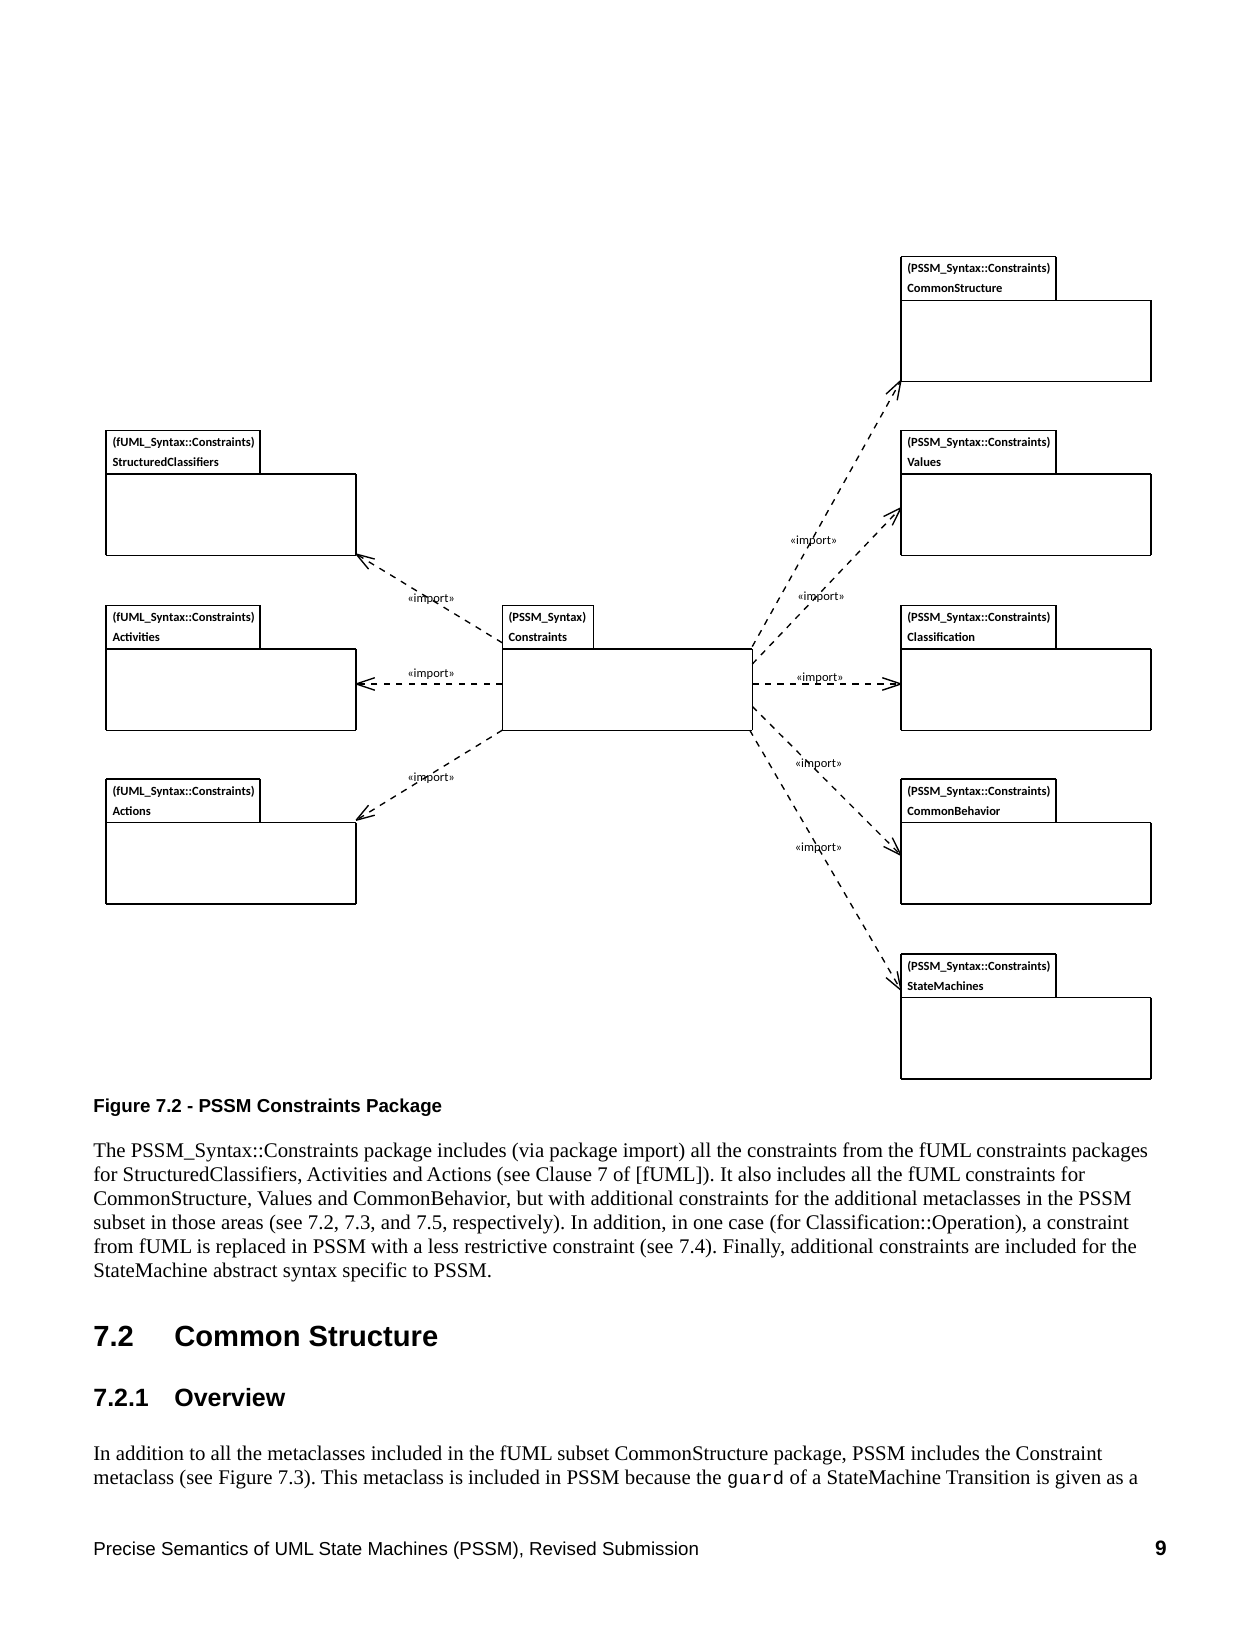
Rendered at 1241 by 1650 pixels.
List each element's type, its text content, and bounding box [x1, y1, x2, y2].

subtitle Common Structure [93, 1318, 1164, 1353]
text In addition to all the metaclasses included in the fUML subset CommonStructure package, PSSM includes the Constraint metaclass (see Figure 7.3). This metaclass is included in PSSM because the guard of a StateMachine Transition is given as a [93, 1441, 1164, 1490]
text Figure 7.2 - PSSM Constraints Package [93, 243, 1164, 1117]
text The PSSM_Syntax::Constraints package includes (via package import) all the constraints from the fUML constraints packages for StructuredClassifiers, Activities and Actions (see Clause 7 of [fUML]). It also includes all the fUML constraints for CommonStructure, Values and CommonBehavior, but with additional constraints for the additional metaclasses in the PSSM subset in those areas (see 7.2, 7.3, and 7.5, respectively). In addition, in one case (for Classification::Operation), a constraint from fUML is replaced in PSSM with a less restrictive constraint (see 7.4). Finally, additional constraints are included for the StateMachine abstract syntax specific to PSSM. [93, 1138, 1164, 1282]
subtitle Overview [93, 1382, 1164, 1411]
